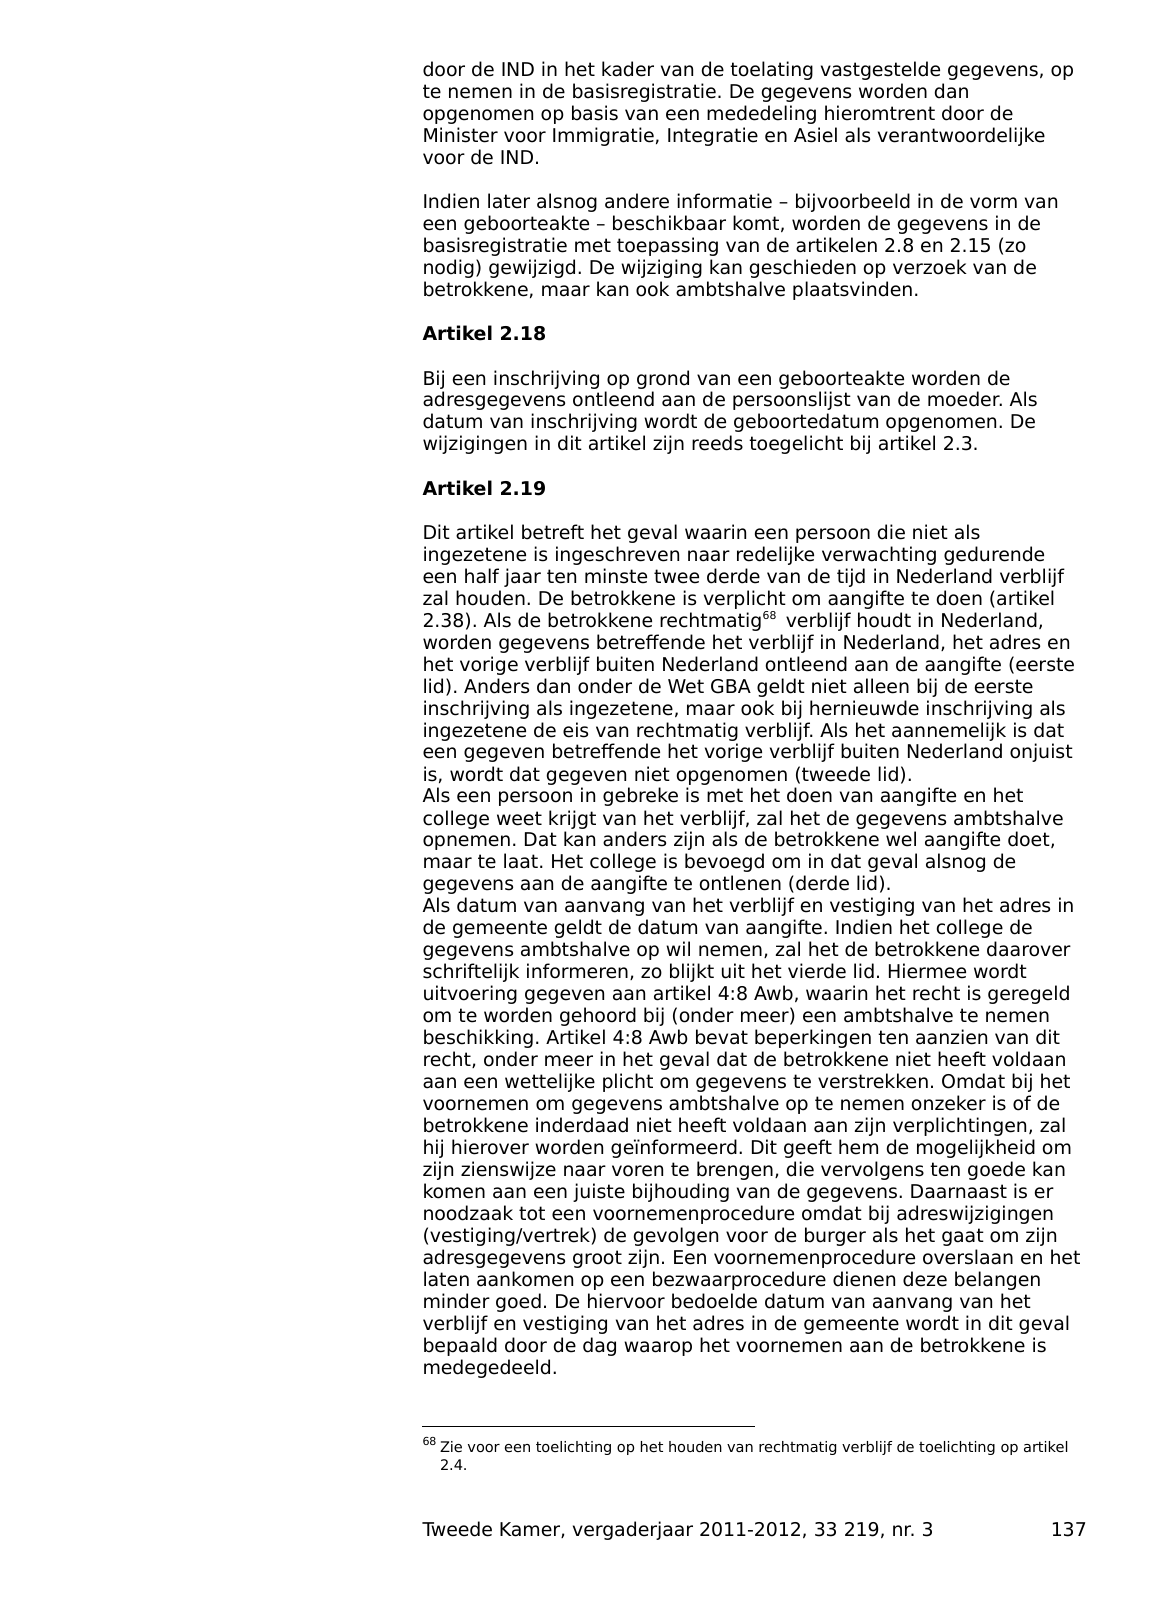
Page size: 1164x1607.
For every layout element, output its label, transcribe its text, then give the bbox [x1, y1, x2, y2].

text Dit artikel betreft het geval waarin een persoon die niet als ingezetene is ingeschreven naar redelijke verwachting gedurende een half jaar ten minste twee derde van de tijd in Nederland verblijf zal houden. De betrokkene is verplicht om aangifte te doen (artikel 2.38). Als de betrokkene rechtmatig verblijf houdt in Nederland, worden gegevens betreffende het verblijf in Nederland, het adres en het vorige verblijf buiten Nederland ontleend aan de aangifte (eerste lid). Anders dan onder de Wet GBA geldt niet alleen bij de eerste inschrijving als ingezetene, maar ook bij hernieuwde inschrijving als ingezetene de eis van rechtmatig verblijf. Als het aannemelijk is dat een gegeven betreffende het vorige verblijf buiten Nederland onjuist is, wordt dat gegeven niet opgenomen (tweede lid). [422, 522, 1087, 785]
text Bij een inschrijving op grond van een geboorteakte worden de adresgegevens ontleend aan de persoonslijst van de moeder. Als datum van inschrijving wordt de geboortedatum opgenomen. De wijzigingen in dit artikel zijn reeds toegelicht bij artikel 2.3. [422, 367, 1087, 455]
subtitle Artikel 2.19 [422, 477, 1087, 499]
text Zie voor een toelichting op het houden van rechtmatig verblijf de toelichting op artikel 2.4. [422, 1435, 1087, 1474]
text Indien later alsnog andere informatie – bijvoorbeeld in de vorm van een geboorteakte – beschikbaar komt, worden de gegevens in de basisregistratie met toepassing van de artikelen 2.8 en 2.15 (zo nodig) gewijzigd. De wijziging kan geschieden op verzoek van de betrokkene, maar kan ook ambtshalve plaatsvinden. [422, 191, 1087, 301]
subtitle Artikel 2.18 [422, 323, 1087, 345]
text Als een persoon in gebreke is met het doen van aangifte en het college weet krijgt van het verblijf, zal het de gegevens ambtshalve opnemen. Dat kan anders zijn als de betrokkene wel aangifte doet, maar te laat. Het college is bevoegd om in dat geval alsnog de gegevens aan de aangifte te ontlenen (derde lid). [422, 785, 1087, 895]
text door de IND in het kader van de toelating vastgestelde gegevens, op te nemen in de basisregistratie. De gegevens worden dan opgenomen op basis van een mededeling hieromtrent door de Minister voor Immigratie, Integratie en Asiel als verantwoordelijke voor de IND. [422, 59, 1087, 169]
text Als datum van aanvang van het verblijf en vestiging van het adres in de gemeente geldt de datum van aangifte. Indien het college de gegevens ambtshalve op wil nemen, zal het de betrokkene daarover schriftelijk informeren, zo blijkt uit het vierde lid. Hiermee wordt uitvoering gegeven aan artikel 4:8 Awb, waarin het recht is geregeld om te worden gehoord bij (onder meer) een ambtshalve te nemen beschikking. Artikel 4:8 Awb bevat beperkingen ten aanzien van dit recht, onder meer in het geval dat de betrokkene niet heeft voldaan aan een wettelijke plicht om gegevens te verstrekken. Omdat bij het voornemen om gegevens ambtshalve op te nemen onzeker is of de betrokkene inderdaad niet heeft voldaan aan zijn verplichtingen, zal hij hierover worden geïnformeerd. Dit geeft hem de mogelijkheid om zijn zienswijze naar voren te brengen, die vervolgens ten goede kan komen aan een juiste bijhouding van de gegevens. Daarnaast is er noodzaak tot een voornemenprocedure omdat bij adreswijzigingen (vestiging/vertrek) de gevolgen voor de burger als het gaat om zijn adresgegevens groot zijn. Een voornemenprocedure overslaan en het laten aankomen op een bezwaarprocedure dienen deze belangen minder goed. De hiervoor bedoelde datum van aanvang van het verblijf en vestiging van het adres in de gemeente wordt in dit geval bepaald door de dag waarop het voornemen aan de betrokkene is medegedeeld. [422, 895, 1087, 1379]
